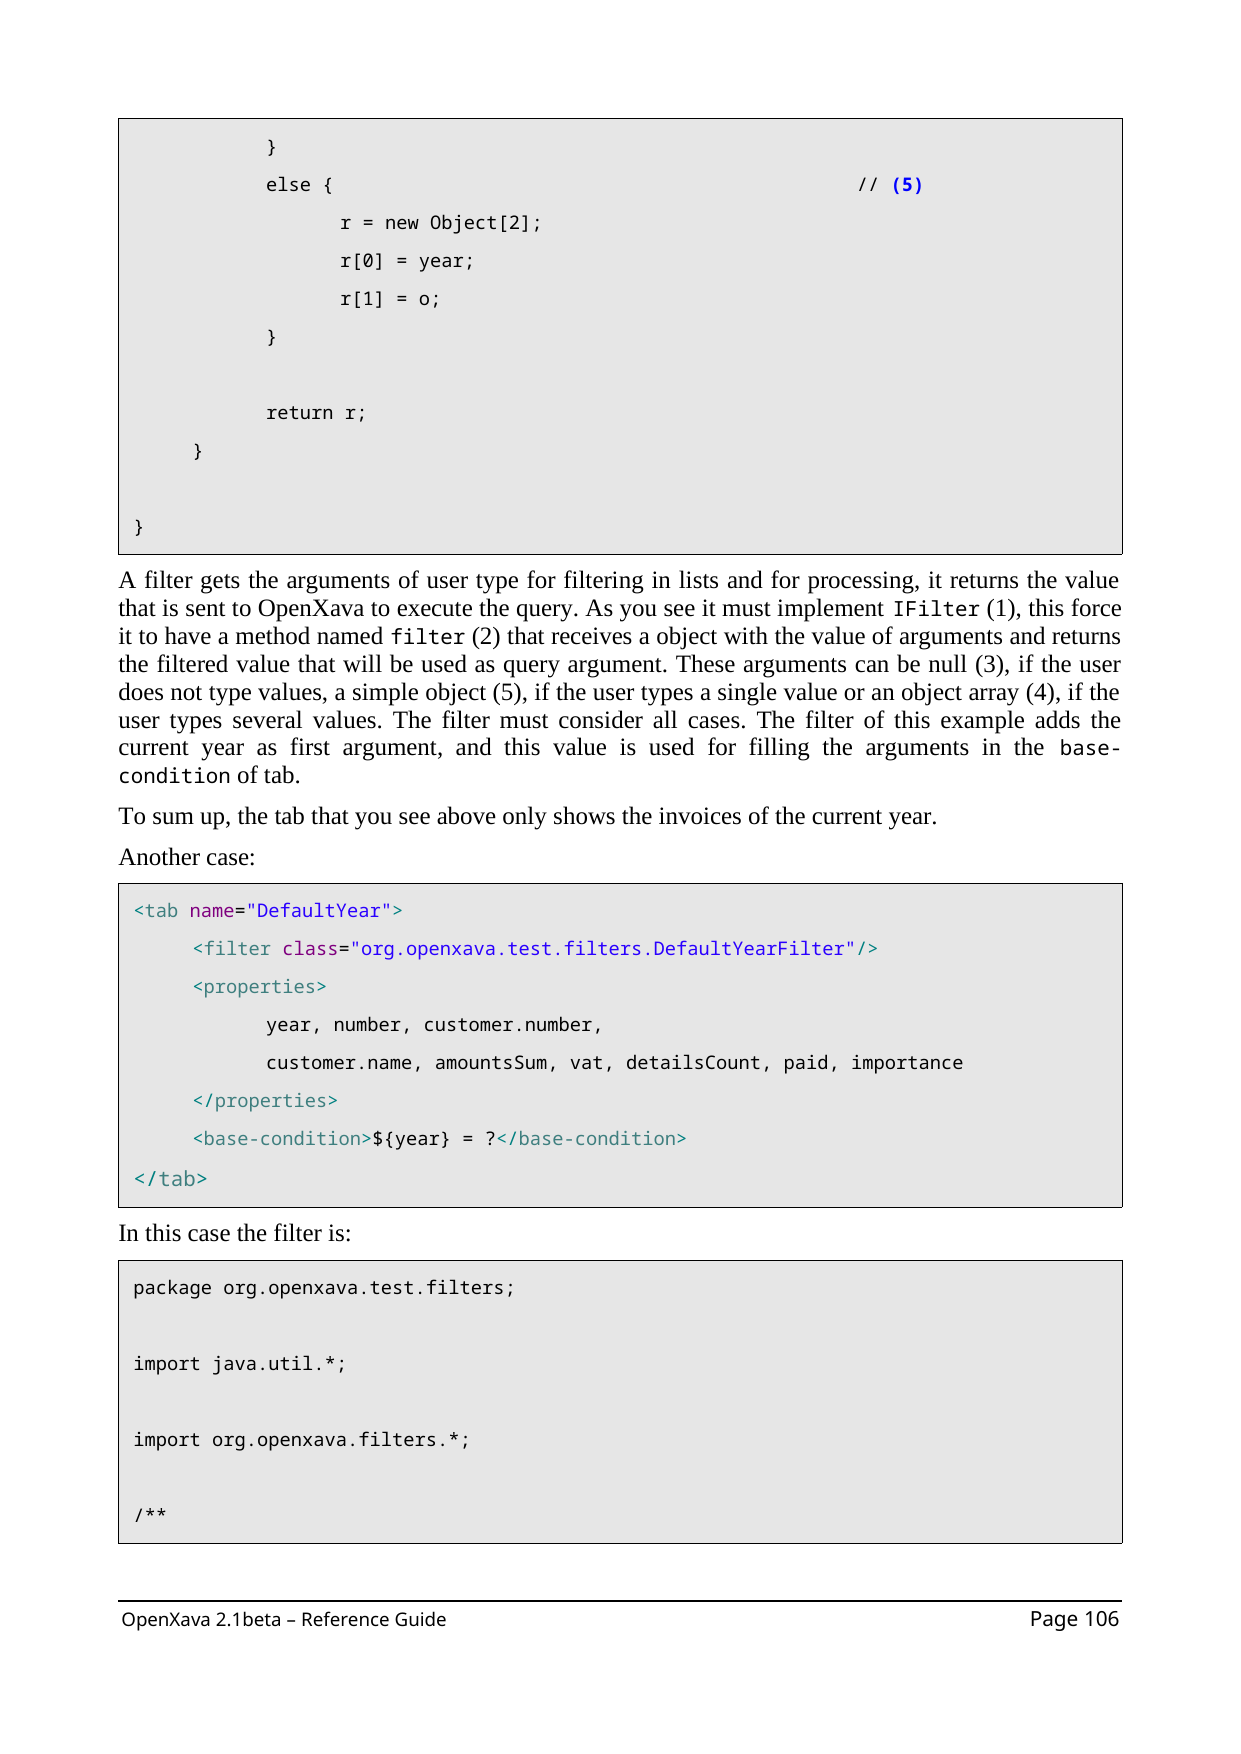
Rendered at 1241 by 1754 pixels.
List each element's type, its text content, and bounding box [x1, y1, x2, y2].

text } [119, 422, 1122, 460]
text <tab name="DefaultYear"> [119, 884, 1122, 921]
text <properties> [119, 959, 1122, 997]
text package org.openxava.test.filters; [119, 1261, 1122, 1298]
text </properties> [119, 1073, 1122, 1111]
text <base-condition>${year} = ?</base-condition> [119, 1111, 1122, 1149]
text import java.util.*; [119, 1336, 1122, 1374]
text } [119, 119, 1122, 156]
text } [119, 308, 1122, 346]
text To sum up, the tab that you see above only shows the invoices of the current year. [118, 802, 1122, 830]
text year, number, customer.number, [119, 997, 1122, 1035]
text r[0] = year; [119, 232, 1122, 270]
text import org.openxava.filters.*; [119, 1412, 1122, 1450]
text return r; [119, 384, 1122, 422]
text r = new Object[2]; [119, 194, 1122, 232]
text </tab> [119, 1149, 1122, 1207]
text /** [119, 1488, 1122, 1543]
text customer.name, amountsSum, vat, detailsCount, paid, importance [119, 1035, 1122, 1073]
text else { // (5) [119, 156, 1122, 194]
text <filter class="org.openxava.test.filters.DefaultYearFilter"/> [119, 921, 1122, 959]
text r[1] = o; [119, 270, 1122, 308]
text In this case the filter is: [118, 1219, 1122, 1247]
text A filter gets the arguments of user type for filtering in lists and for processing, it returns the value that is sent to OpenXava to execute the query. As you see it must implement IFilter (1), this force it to have a method named filter (2) that receives a object with the value of arguments and returns the filtered value that will be used as query argument. These arguments can be null (3), if the user does not type values, a simple object (5), if the user types a single value or an object array (4), if the user types several values. The filter must consider all cases. The filter of this example adds the current year as first argument, and this value is used for filling the arguments in the base-condition of tab. [118, 566, 1122, 790]
text Another case: [118, 843, 1122, 870]
text } [119, 498, 1122, 554]
